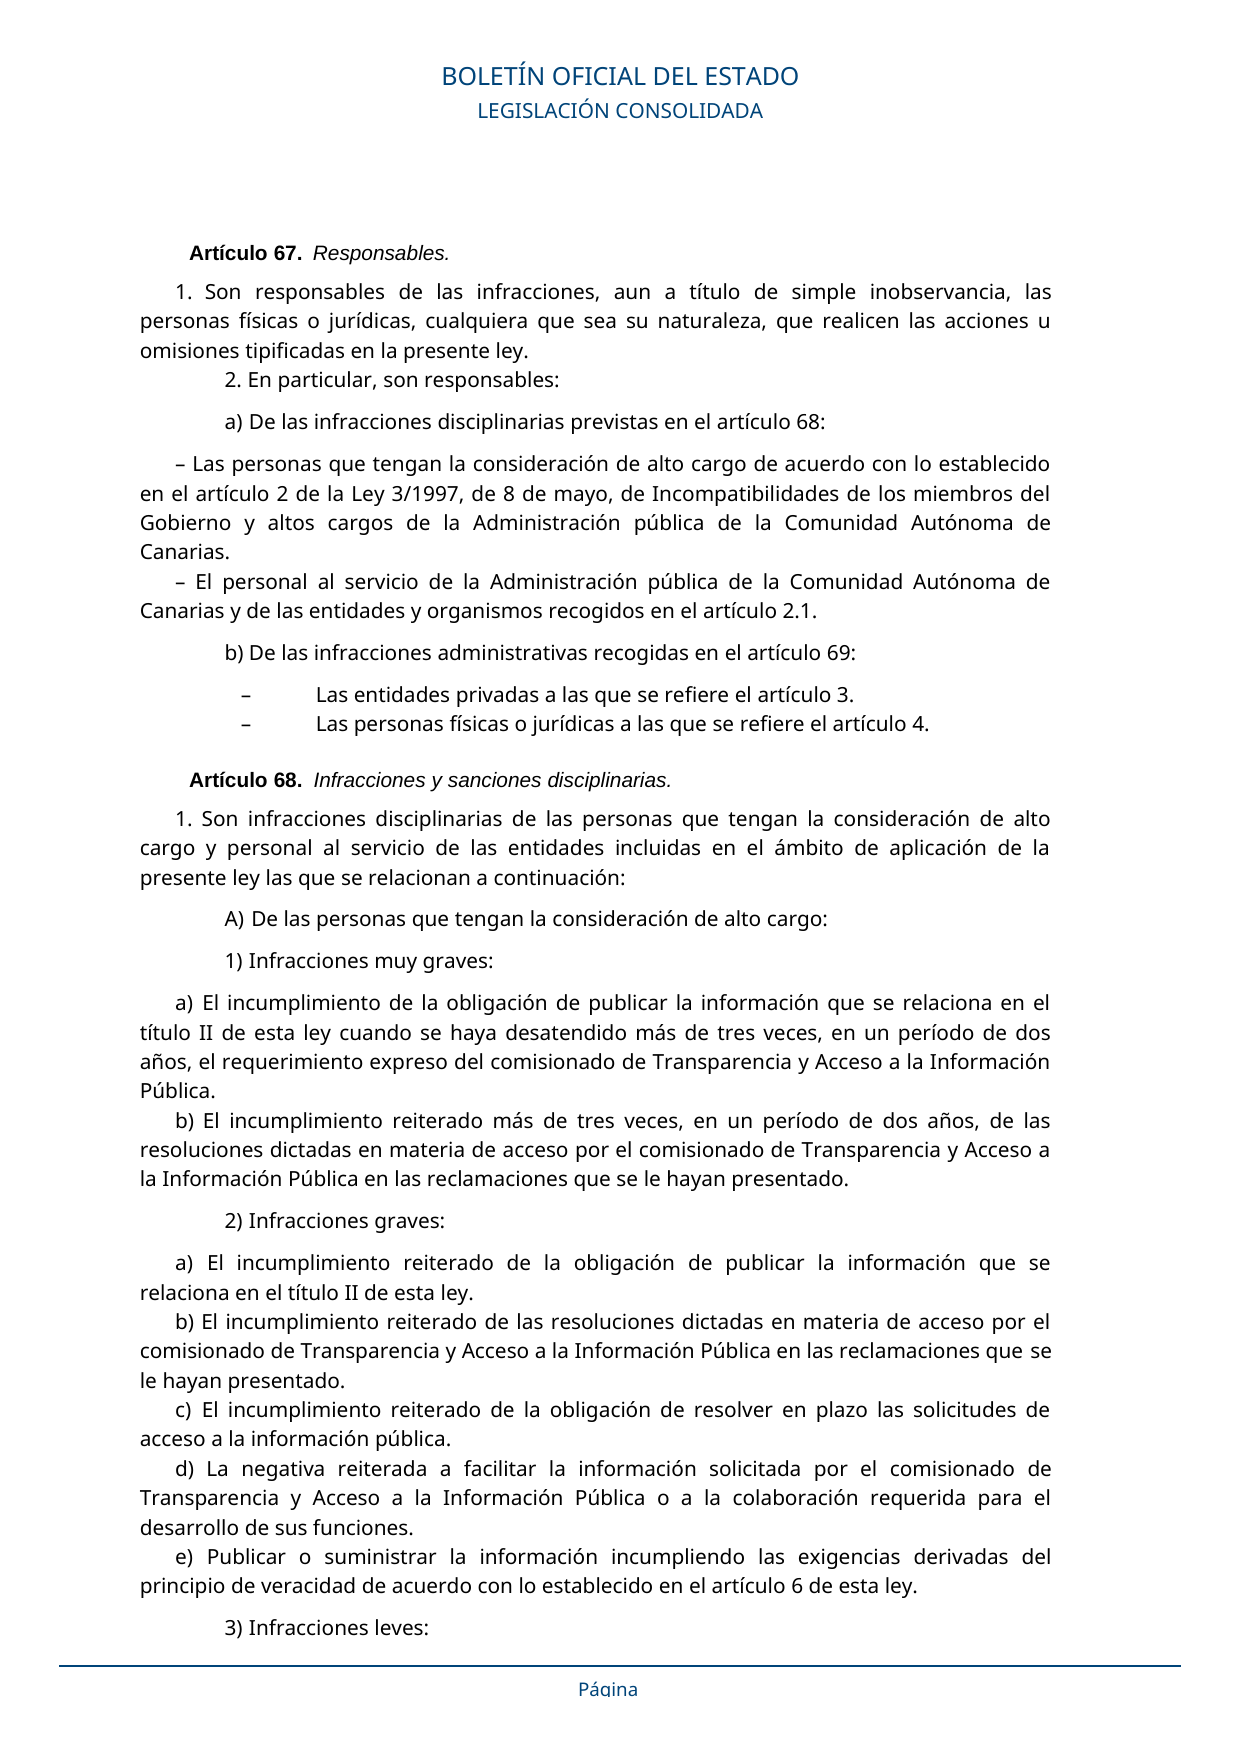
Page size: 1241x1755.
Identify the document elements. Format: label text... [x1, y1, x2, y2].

list Infracciones graves: [224, 1207, 1184, 1235]
list Las entidades privadas a las que se refiere el artículo 3. [241, 680, 1184, 708]
list El incumplimiento reiterado más de tres veces, en un período de dos años, de las resoluciones dictadas en materia de acceso por el comisionado de Transparencia y Acceso a la Información Pública en las reclamaciones que se le hayan presentado. [139, 1106, 1052, 1193]
list El incumplimiento reiterado de la obligación de publicar la información que se relaciona en el título II de esta ley. [139, 1248, 1051, 1306]
list De las infracciones disciplinarias previstas en el artículo 68: [224, 407, 1184, 436]
list El incumplimiento reiterado de las resoluciones dictadas en materia de acceso por el comisionado de Transparencia y Acceso a la Información Pública en las reclamaciones que se le hayan presentado. [139, 1307, 1052, 1394]
list Publicar o suministrar la información incumpliendo las exigencias derivadas del principio de veracidad de acuerdo con lo establecido en el artículo 6 de esta ley. [139, 1542, 1052, 1600]
list De las infracciones administrativas recogidas en el artículo 69: [224, 638, 1184, 666]
list El personal al servicio de la Administración pública de la Comunidad Autónoma de Canarias y de las entidades y organismos recogidos en el artículo 2.1. [139, 567, 1052, 624]
list El incumplimiento reiterado de la obligación de resolver en plazo las solicitudes de acceso a la información pública. [139, 1395, 1052, 1453]
list De las personas que tengan la consideración de alto cargo: [224, 904, 1184, 933]
text Artículo 68. Infracciones y sanciones disciplinarias. [189, 768, 1184, 792]
list La negativa reiterada a facilitar la información solicitada por el comisionado de Transparencia y Acceso a la Información Pública o a la colaboración requerida para el desarrollo de sus funciones. [139, 1454, 1052, 1541]
list El incumplimiento de la obligación de publicar la información que se relaciona en el título II de esta ley cuando se haya desatendido más de tres veces, en un período de dos años, el requerimiento expreso del comisionado de Transparencia y Acceso a la Información Pública. [139, 988, 1052, 1105]
text Artículo 67. Responsables. [189, 241, 1184, 265]
list Infracciones muy graves: [224, 947, 1184, 975]
list Infracciones leves: [224, 1613, 1184, 1642]
list Son infracciones disciplinarias de las personas que tengan la consideración de alto cargo y personal al servicio de las entidades incluidas en el ámbito de aplicación de la presente ley las que se relacionan a continuación: [139, 804, 1052, 891]
list Las personas que tengan la consideración de alto cargo de acuerdo con lo establecido en el artículo 2 de la Ley 3/1997, de 8 de mayo, de Incompatibilidades de los miembros del Gobierno y altos cargos de la Administración pública de la Comunidad Autónoma de Canarias. [139, 449, 1052, 566]
list Son responsables de las infracciones, aun a título de simple inobservancia, las personas físicas o jurídicas, cualquiera que sea su naturaleza, que realicen las acciones u omisiones tipificadas en la presente ley. [139, 277, 1052, 364]
list Las personas físicas o jurídicas a las que se refiere el artículo 4. [241, 709, 1184, 738]
list En particular, son responsables: [224, 365, 1184, 394]
